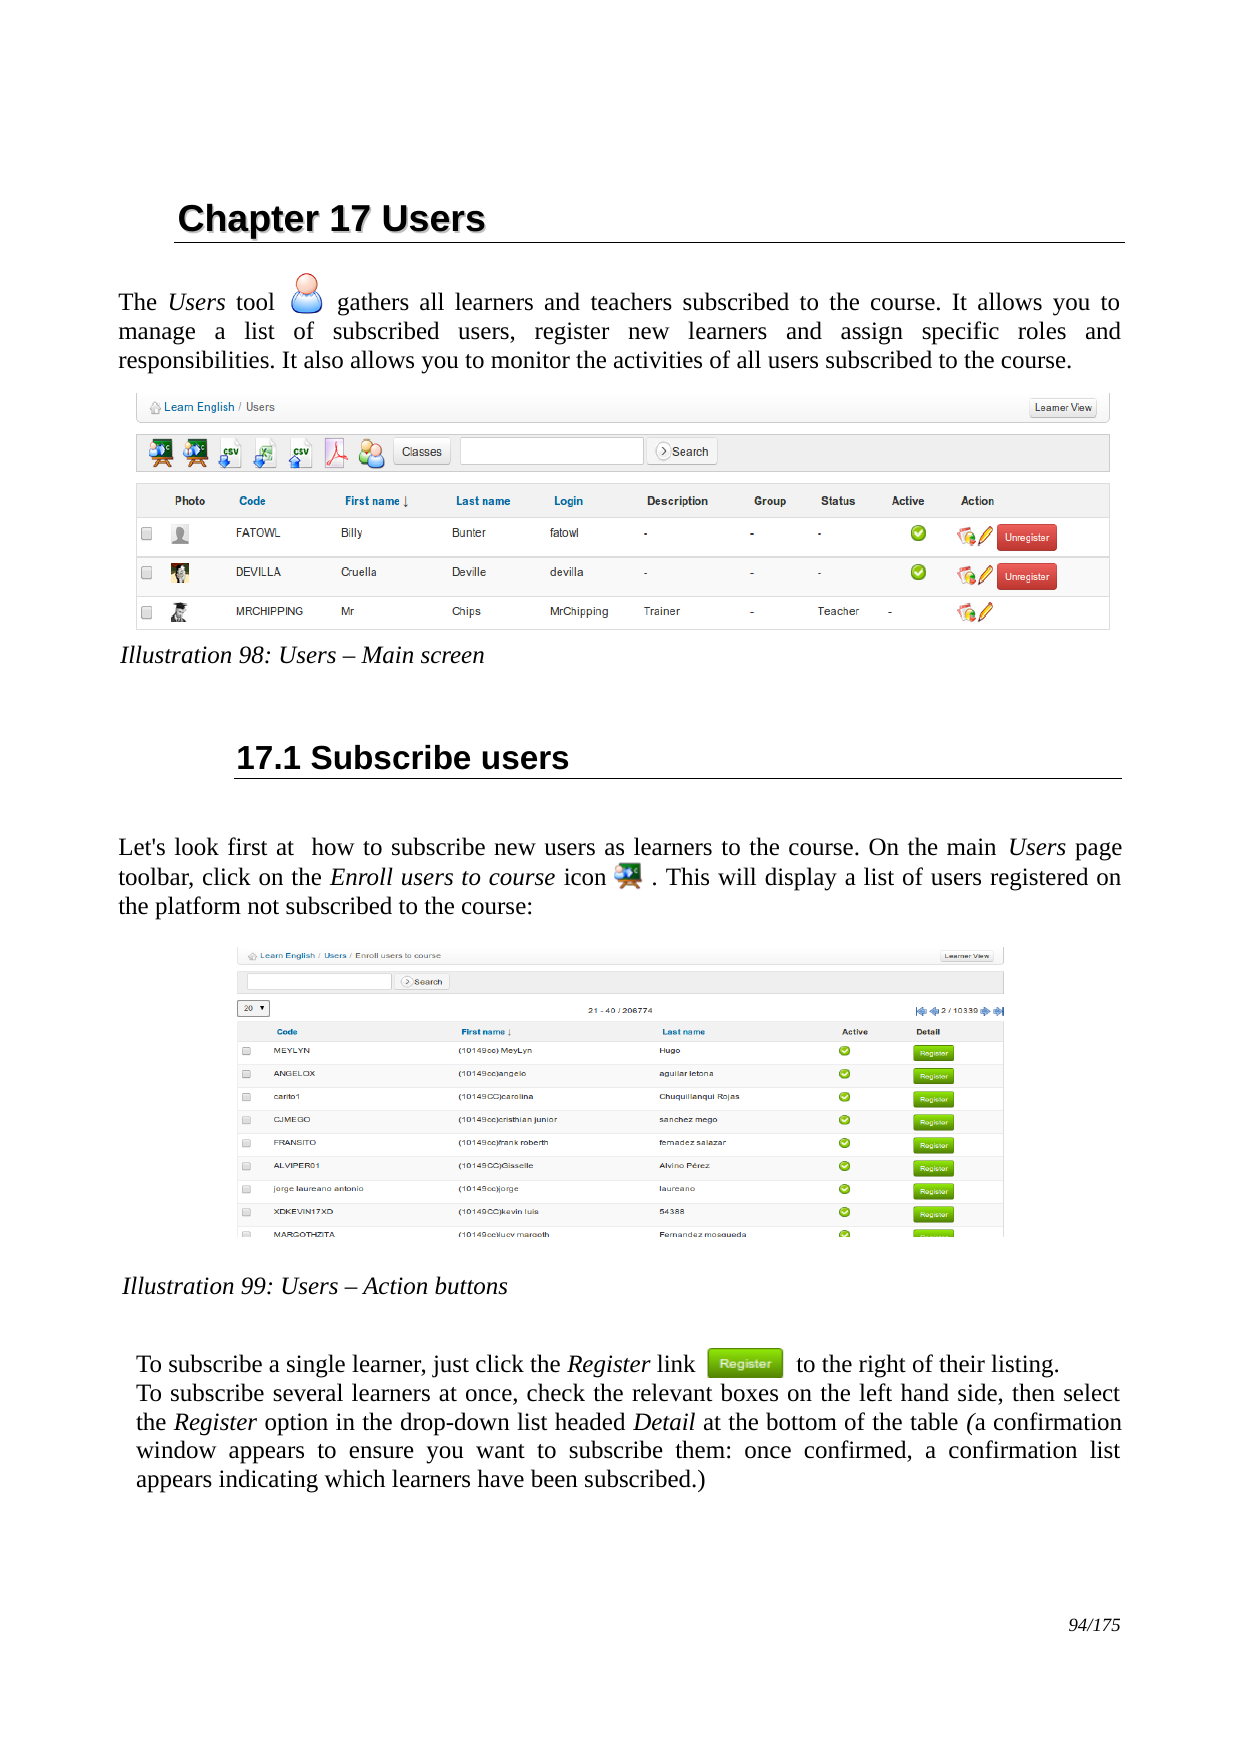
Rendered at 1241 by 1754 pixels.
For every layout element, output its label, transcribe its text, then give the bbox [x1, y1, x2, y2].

picture [285, 272, 327, 314]
text The Users tool gathers all learners and teachers subscribed to the course. It allows you to manage a list of subscribed users, register new learners and assign specific roles and responsibilities. It also allows you to monitor the activities of all users subscribed to the course. [118, 272, 1122, 373]
picture [701, 1348, 790, 1378]
list to the right of their listing. [790, 1348, 1122, 1378]
text Illustration 99: Users – Action buttons [122, 1271, 1122, 1300]
list To subscribe several learners at once, check the relevant boxes on the left hand side, then select the Register option in the drop-down list headed Detail at the bottom of the table (a confirmation window appears to ensure you want to subscribe them: once confirmed, a confirmation list appears indicating which learners have been subscribed.) [118, 1378, 1122, 1493]
picture [229, 947, 1015, 1237]
text Illustration 98: Users – Main screen [120, 640, 1120, 669]
text Let's look first at how to subscribe new users as learners to the course. On the main Users page toolbar, click on the Enroll users to course icon . This will display a list of users registered on the platform not subscribed to the course: [118, 832, 1122, 919]
subtitle Users [174, 193, 1125, 242]
subtitle Subscribe users [234, 738, 1122, 778]
picture [614, 861, 644, 891]
picture [127, 393, 1116, 640]
list To subscribe a single learner, just click the Register link [118, 1348, 701, 1378]
